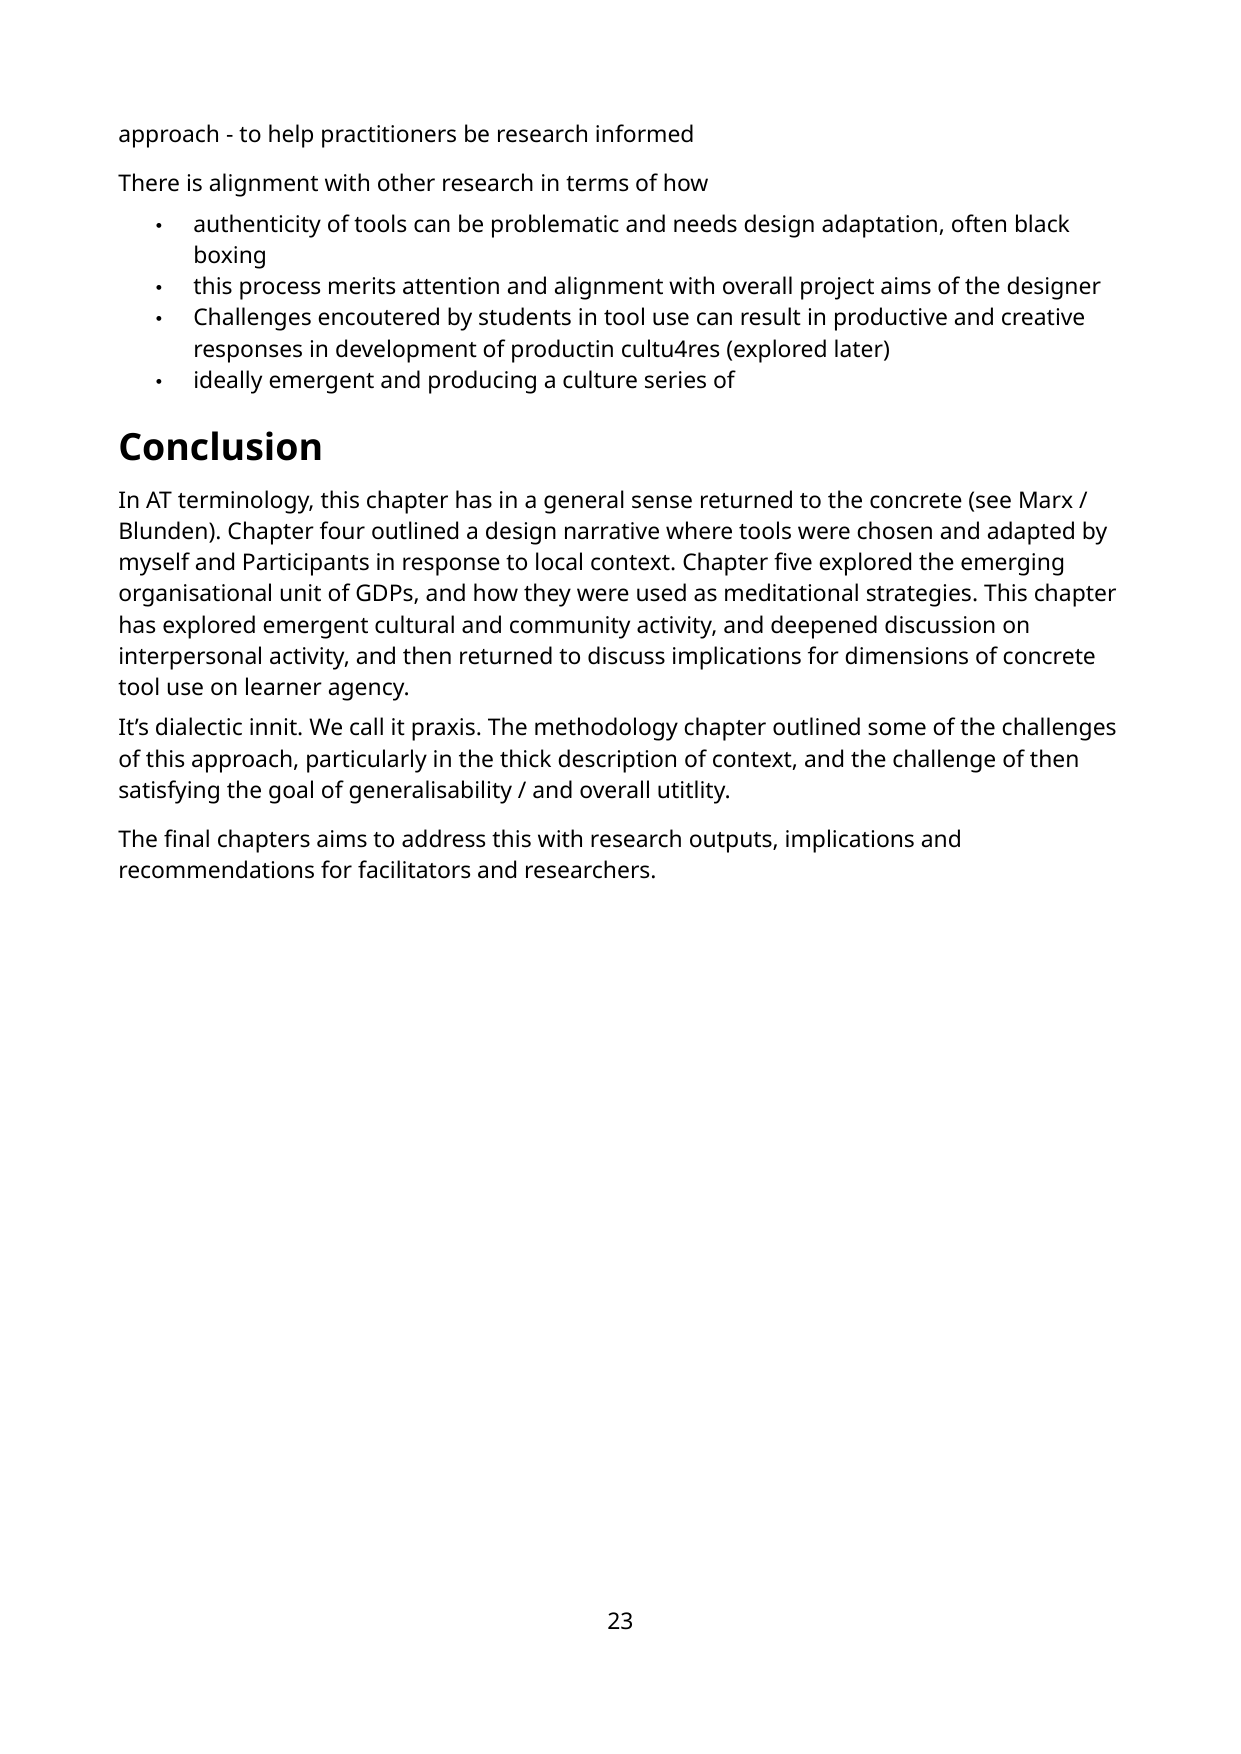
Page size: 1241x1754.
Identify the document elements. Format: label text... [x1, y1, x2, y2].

text It’s dialectic innit. We call it praxis. The methodology chapter outlined some of the challenges of this approach, particularly in the thick description of context, and the challenge of then satisfying the goal of generalisability / and overall utitlity. [118, 711, 1122, 805]
list authenticity of tools can be problematic and needs design adaptation, often black boxing [156, 207, 1122, 270]
text In AT terminology, this chapter has in a general sense returned to the concrete (see Marx / Blunden). Chapter four outlined a design narrative where tools were chosen and adapted by myself and Participants in response to local context. Chapter five explored the emerging organisational unit of GDPs, and how they were used as meditational strategies. This chapter has explored emergent cultural and community activity, and deepened discussion on interpersonal activity, and then returned to discuss implications for dimensions of concrete tool use on learner agency. [118, 483, 1122, 702]
list ideally emergent and producing a culture series of [156, 364, 1122, 395]
text There is alignment with other research in terms of how [118, 167, 1122, 198]
subtitle Conclusion [118, 420, 1122, 471]
list this process merits attention and alignment with overall project aims of the designer [156, 270, 1122, 301]
list Challenges encoutered by students in tool use can result in productive and creative responses in development of productin cultu4res (explored later) [156, 301, 1122, 364]
text approach - to help practitioners be research informed [118, 118, 1122, 149]
text The final chapters aims to address this with research outputs, implications and recommendations for facilitators and researchers. [118, 823, 1122, 885]
